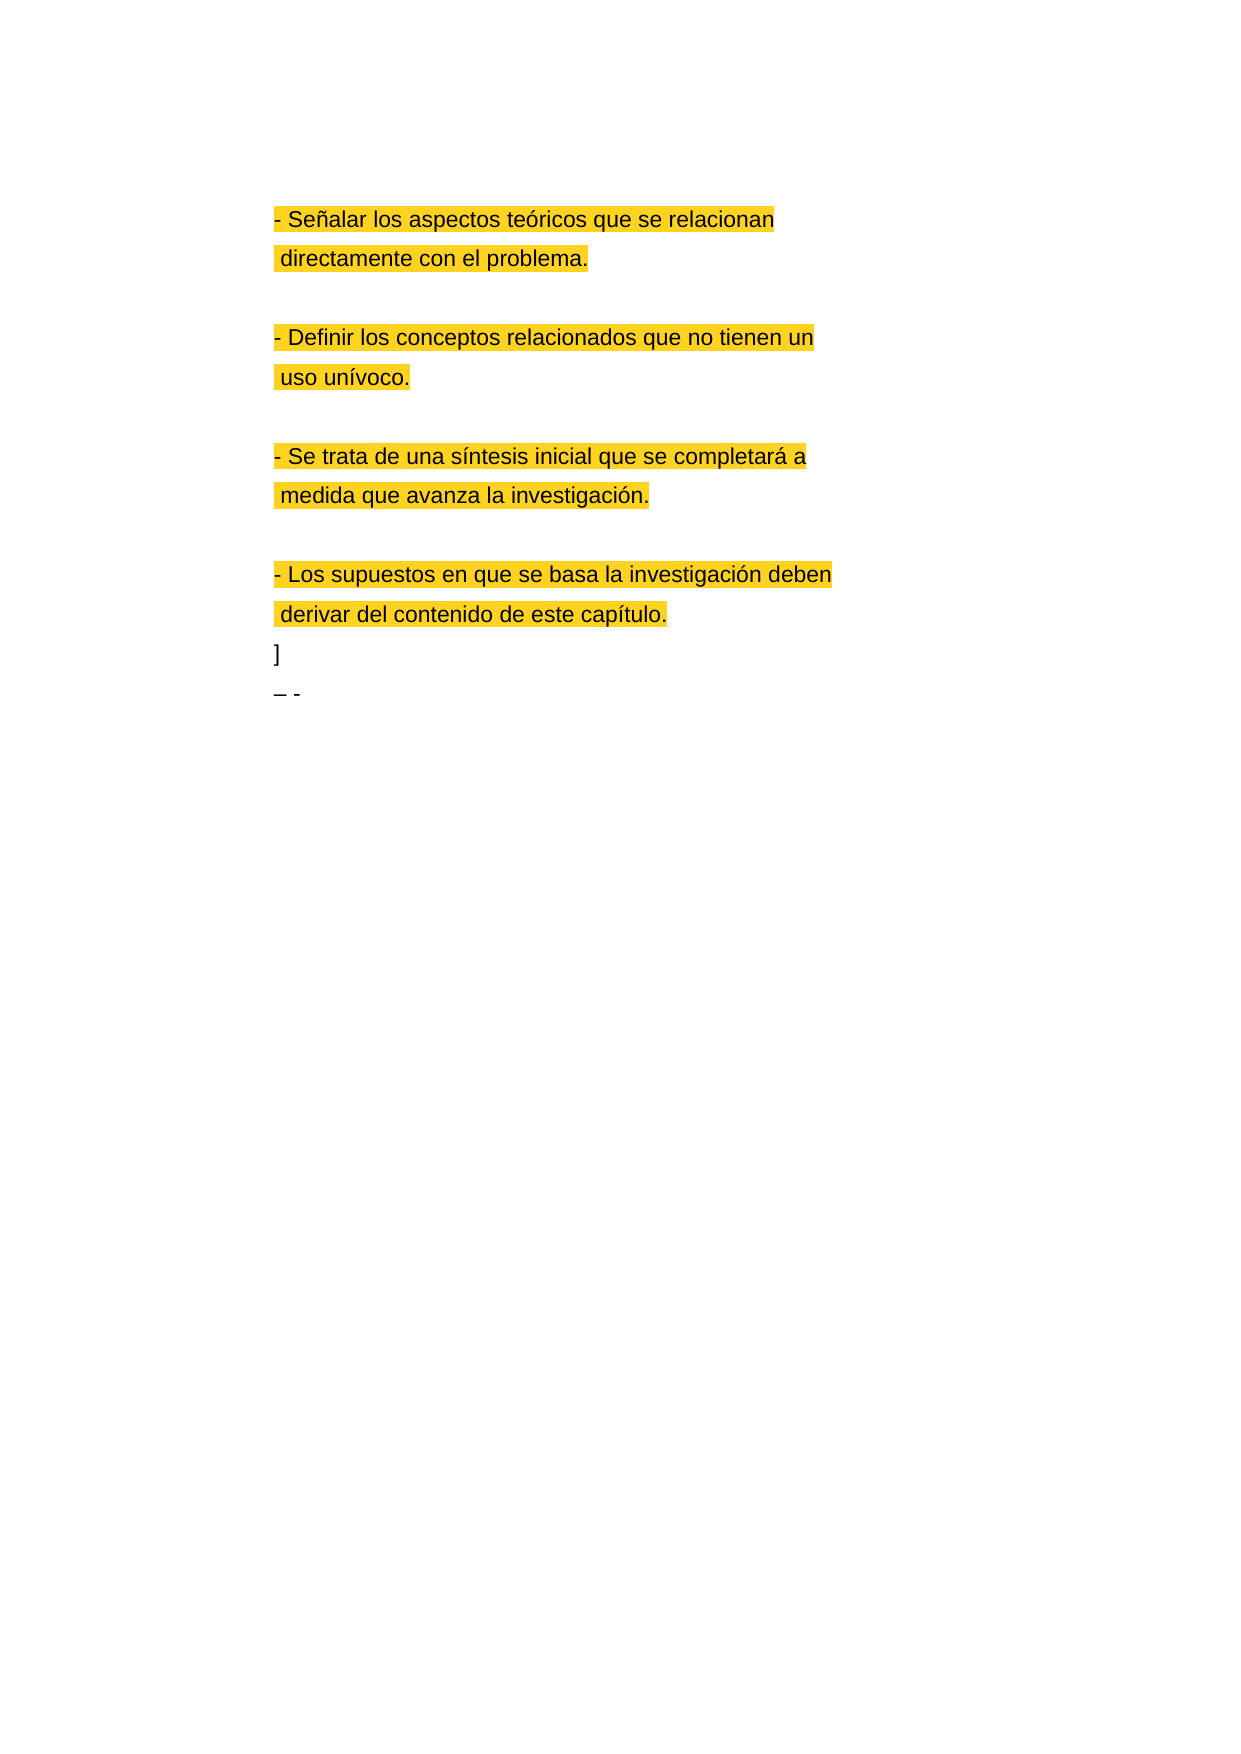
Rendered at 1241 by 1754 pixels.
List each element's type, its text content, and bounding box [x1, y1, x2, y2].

text - Definir los conceptos relacionados que no tienen un [274, 324, 1122, 351]
text - Señalar los aspectos teóricos que se relacionan [274, 206, 1122, 232]
text - Se trata de una síntesis inicial que se completará a [274, 443, 1122, 469]
text medida que avanza la investigación. [274, 482, 1122, 509]
text uso unívoco. [274, 364, 1122, 390]
text ] [274, 640, 1122, 667]
text directamente con el problema. [274, 245, 1122, 272]
text – - [274, 680, 1122, 706]
text - Los supuestos en que se basa la investigación deben [274, 561, 1122, 588]
text derivar del contenido de este capítulo. [274, 601, 1122, 627]
